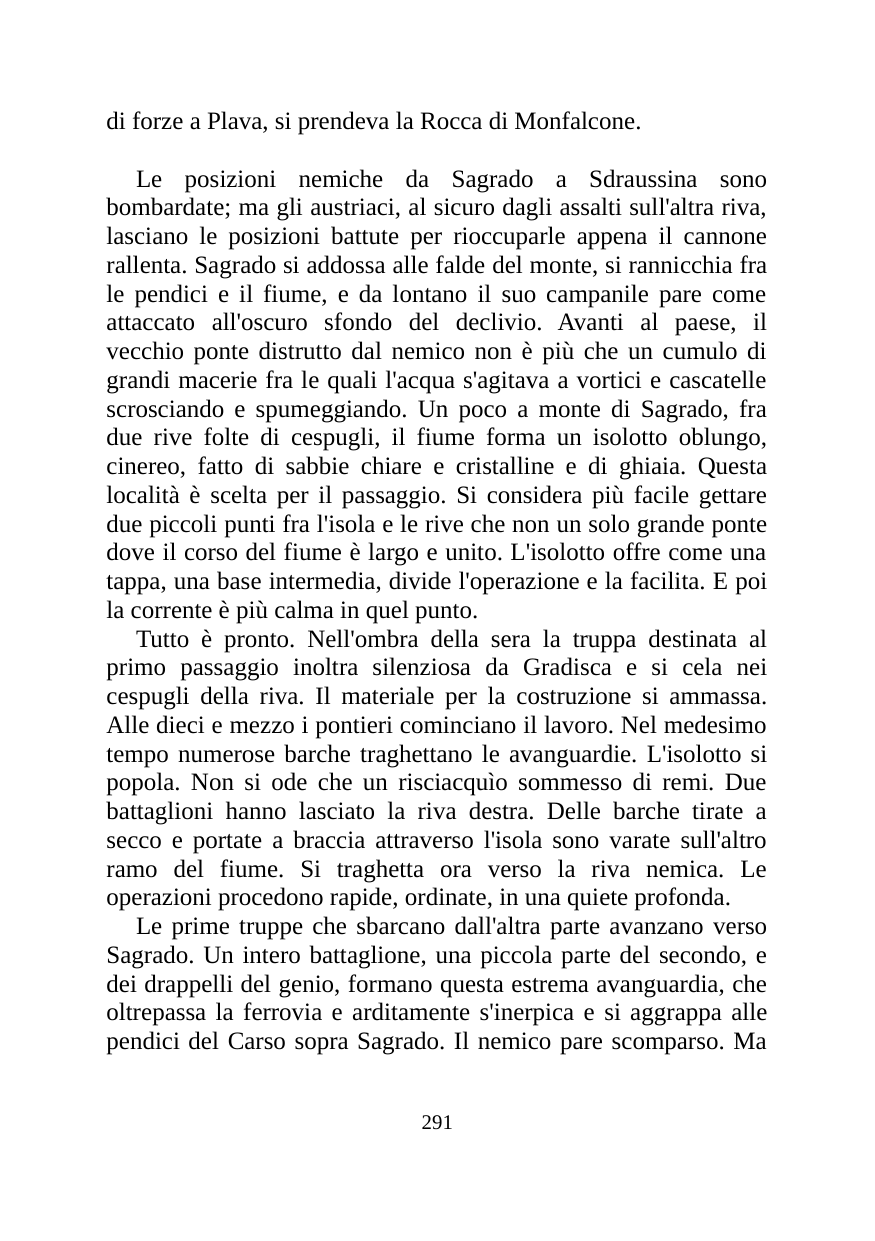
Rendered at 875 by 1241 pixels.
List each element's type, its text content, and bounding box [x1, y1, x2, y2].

text Le prime truppe che sbarcano dall'altra parte avanzano verso Sagrado. Un intero battaglione, una piccola parte del secondo, e dei drappelli del genio, formano questa estrema avanguardia, che oltrepassa la ferrovia e arditamente s'inerpica e si aggrappa alle pendici del Carso sopra Sagrado. Il nemico pare scomparso. Ma [106, 911, 768, 1055]
text Le posizioni nemiche da Sagrado a Sdraussina sono bombardate; ma gli austriaci, al sicuro dagli assalti sull'altra riva, lasciano le posizioni battute per rioccuparle appena il cannone rallenta. Sagrado si addossa alle falde del monte, si rannicchia fra le pendici e il fiume, e da lontano il suo campanile pare come attaccato all'oscuro sfondo del declivio. Avanti al paese, il vecchio ponte distrutto dal nemico non è più che un cumulo di grandi macerie fra le quali l'acqua s'agitava a vortici e cascatelle scrosciando e spumeggiando. Un poco a monte di Sagrado, fra due rive folte di cespugli, il fiume forma un isolotto oblungo, cinereo, fatto di sabbie chiare e cristalline e di ghiaia. Questa località è scelta per il passaggio. Si considera più facile gettare due piccoli punti fra l'isola e le rive che non un solo grande ponte dove il corso del fiume è largo e unito. L'isolotto offre come una tappa, una base intermedia, divide l'operazione e la facilita. E poi la corrente è più calma in quel punto. [106, 164, 768, 624]
text Tutto è pronto. Nell'ombra della sera la truppa destinata al primo passaggio inoltra silenziosa da Gradisca e si cela nei cespugli della riva. Il materiale per la costruzione si ammassa. Alle dieci e mezzo i pontieri cominciano il lavoro. Nel medesimo tempo numerose barche traghettano le avanguardie. L'isolotto si popola. Non si ode che un risciacquìo sommesso di remi. Due battaglioni hanno lasciato la riva destra. Delle barche tirate a secco e portate a braccia attraverso l'isola sono varate sull'altro ramo del fiume. Si traghetta ora verso la riva nemica. Le operazioni procedono rapide, ordinate, in una quiete profonda. [106, 624, 768, 911]
text di forze a Plava, si prendeva la Rocca di Monfalcone. [106, 106, 768, 135]
